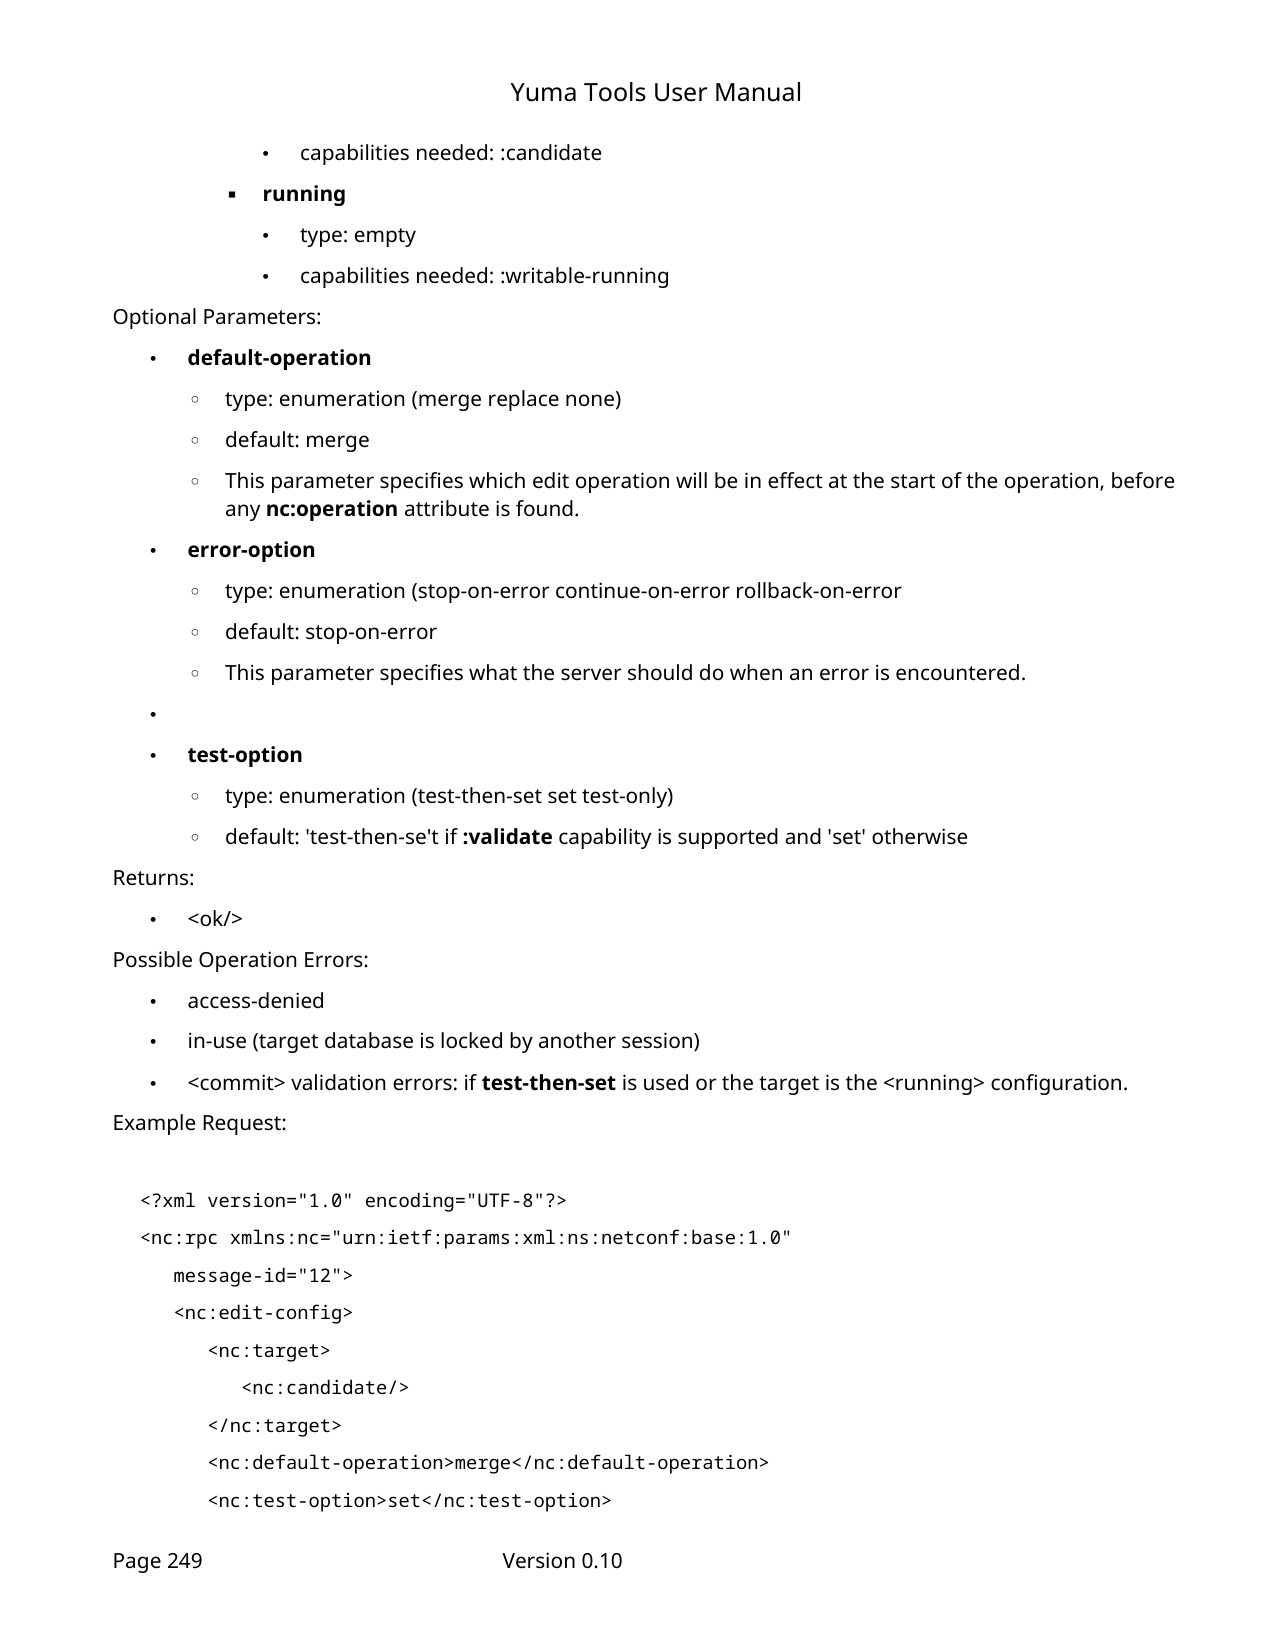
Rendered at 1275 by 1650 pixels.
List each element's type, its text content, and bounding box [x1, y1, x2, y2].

text Optional Parameters: [112, 302, 1200, 331]
list in-use (target database is locked by another session) [150, 1027, 1200, 1055]
text <?xml version="1.0" encoding="UTF-8"?> [139, 1187, 1200, 1212]
list default: merge [187, 425, 1200, 453]
list default: stop-on-error [187, 617, 1200, 646]
text message-id="12"> [139, 1262, 1200, 1287]
list <ok/> [150, 904, 1200, 932]
list default: 'test-then-se't if :validate capability is supported and 'set' otherwise [187, 822, 1200, 850]
list test-option [150, 740, 1200, 768]
text <nc:default-operation>merge</nc:default-operation> [139, 1449, 1200, 1475]
list type: enumeration (test-then-set set test-only) [187, 781, 1200, 809]
list <commit> validation errors: if test-then-set is used or the target is the <running> configuration. [150, 1068, 1200, 1096]
text Example Request: [112, 1108, 1200, 1137]
list capabilities needed: :writable-running [262, 261, 1200, 290]
text <nc:candidate/> [139, 1374, 1200, 1400]
list This parameter specifies which edit operation will be in effect at the start of the operation, before any nc:operation attribute is found. [187, 466, 1200, 523]
text <nc:test-option>set</nc:test-option> [139, 1487, 1200, 1512]
text </nc:target> [139, 1412, 1200, 1437]
list error-option [150, 535, 1200, 564]
text <nc:edit-config> [139, 1299, 1200, 1325]
list access-denied [150, 986, 1200, 1014]
text Returns: [112, 863, 1200, 891]
list type: enumeration (stop-on-error continue-on-error rollback-on-error [187, 576, 1200, 605]
list type: enumeration (merge replace none) [187, 384, 1200, 413]
list capabilities needed: :candidate [262, 138, 1200, 167]
list default-operation [150, 343, 1200, 372]
list running [225, 179, 1200, 208]
list type: empty [262, 220, 1200, 249]
text <nc:target> [139, 1337, 1200, 1362]
text <nc:rpc xmlns:nc="urn:ietf:params:xml:ns:netconf:base:1.0" [139, 1224, 1200, 1250]
text Possible Operation Errors: [112, 945, 1200, 973]
list This parameter specifies what the server should do when an error is encountered. [187, 658, 1200, 687]
